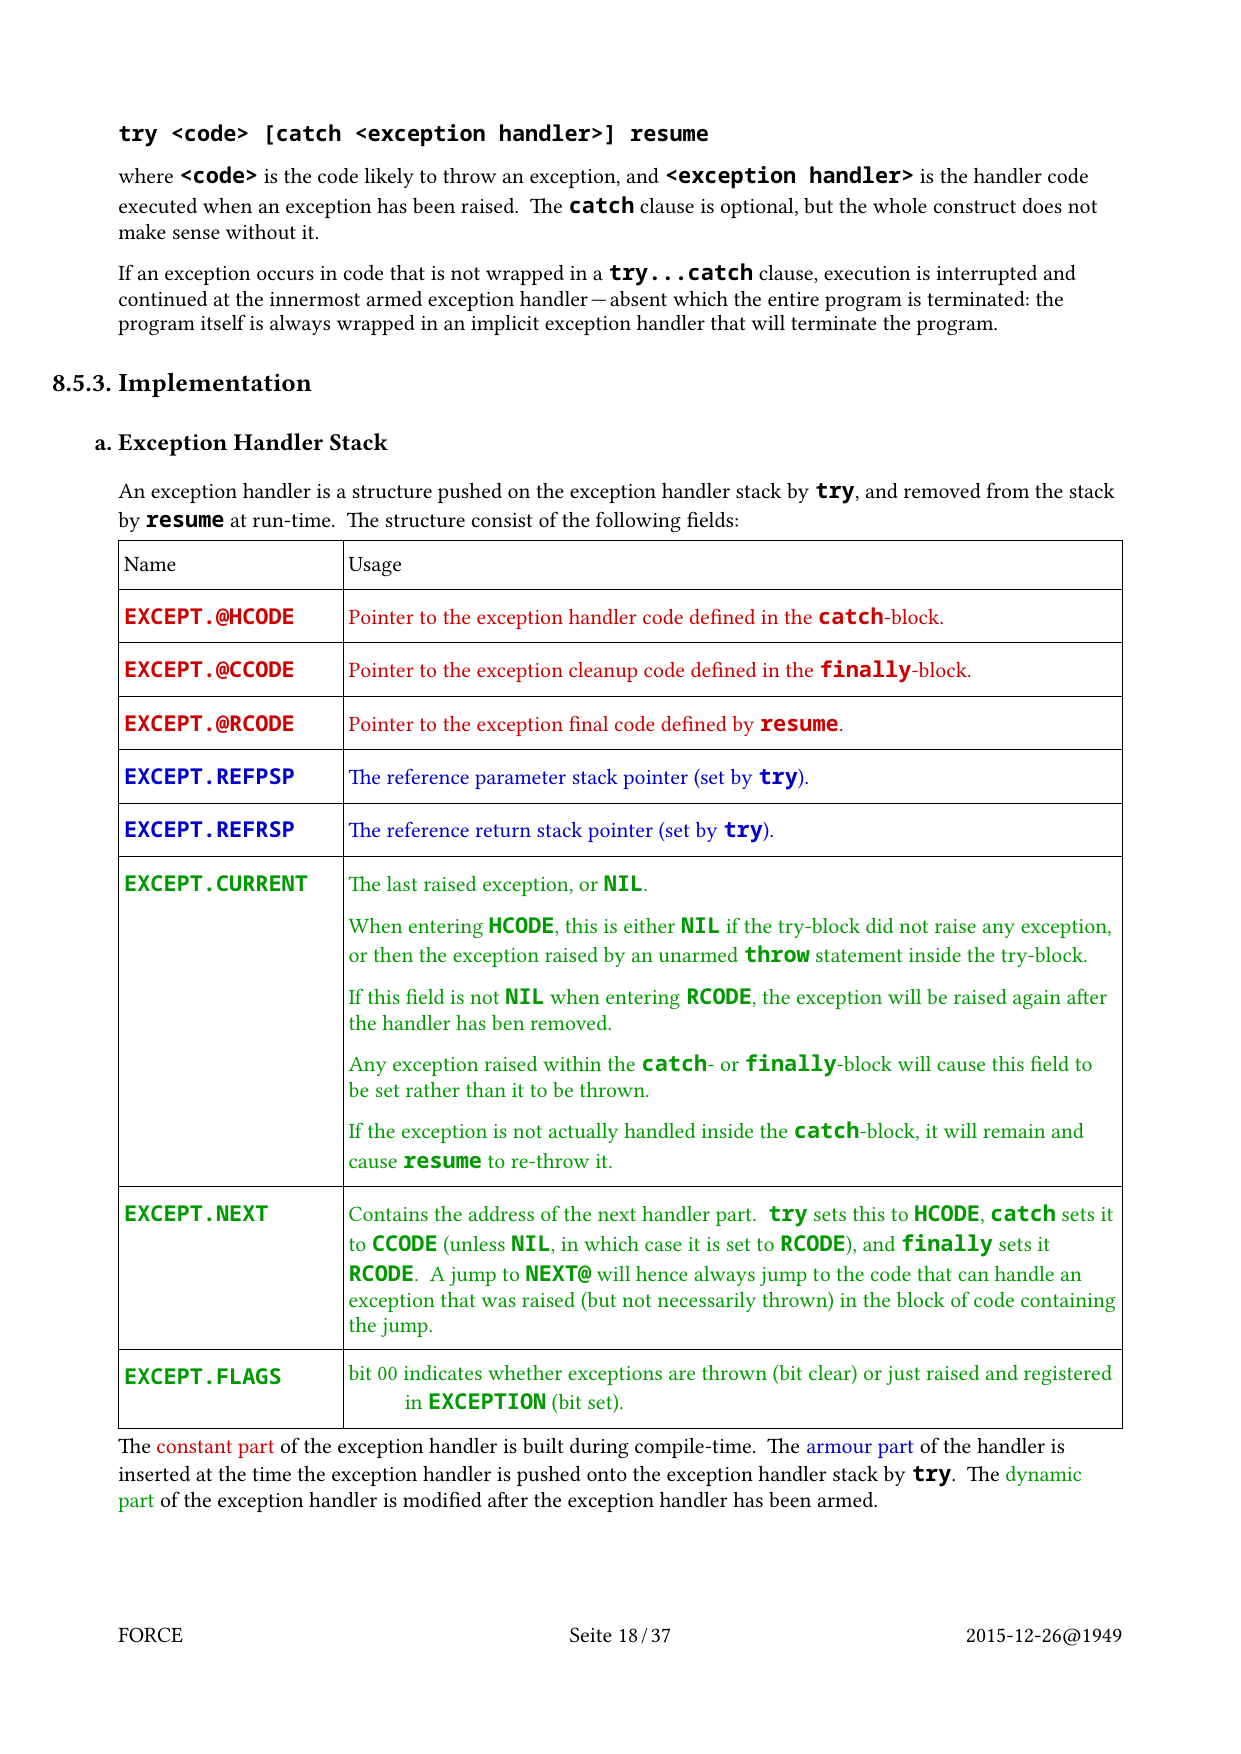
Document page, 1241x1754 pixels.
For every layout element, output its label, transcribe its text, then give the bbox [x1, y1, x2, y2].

subtitle Exception Handler Stack [118, 429, 1122, 456]
table_cell Contains the address of the next handler part. try sets this to HCODE, catch sets it to CCODE (unless NIL, in which case it is set to RCODE), and finally sets it RCODE. A jump to NEXT@ will hence always jump to the code that can handle an exception that was raised (but not necessarily thrown) in the block of code containing the jump. [344, 1187, 1122, 1349]
table_cell EXCEPT.CURRENT [119, 857, 343, 1186]
text where <code> is the code likely to throw an exception, and <exception handler> is the handler code executed when an exception has been raised. The catch clause is optional, but the whole construct does not make sense without it. [118, 160, 1122, 244]
table_cell EXCEPT.REFRSP [119, 804, 343, 856]
table_cell The reference return stack pointer (set by try). [344, 804, 1122, 856]
text If an exception occurs in code that is not wrapped in a try...catch clause, execution is interrupted and continued at the innermost armed exception handler — absent which the entire program is terminated: the program itself is always wrapped in an implicit exception handler that will terminate the program. [118, 257, 1122, 336]
table_cell The reference parameter stack pointer (set by try). [344, 750, 1122, 802]
table_cell Pointer to the exception cleanup code defined in the finally-block. [344, 643, 1122, 696]
table_cell EXCEPT.@RCODE [119, 697, 343, 749]
table_cell Pointer to the exception handler code defined in the catch-block. [344, 590, 1122, 642]
table_header Name [119, 541, 343, 589]
table_cell Pointer to the exception final code defined by resume. [344, 697, 1122, 749]
text The constant part of the exception handler is built during compile-time. The armour part of the handler is inserted at the time the exception handler is pushed onto the exception handler stack by try. The dynamic part of the exception handler is modified after the exception handler has been armed. [118, 1433, 1122, 1513]
text try <code> [catch <exception handler>] resume [118, 118, 1122, 148]
table_cell bit 00 indicates whether exceptions are thrown (bit clear) or just raised and registered in EXCEPTION (bit set). [344, 1350, 1122, 1427]
table_cell EXCEPT.@HCODE [119, 590, 343, 642]
table_cell EXCEPT.NEXT [119, 1187, 343, 1349]
text An exception handler is a structure pushed on the exception handler stack by try, and removed from the stack by resume at run-time. The structure consist of the following fields: [118, 474, 1122, 534]
table_cell EXCEPT.REFPSP [119, 750, 343, 802]
table_cell The last raised exception, or NIL. When entering HCODE, this is either NIL if the try-block did not raise any exception, or then the exception raised by an unarmed throw statement inside the try-block. If this field is not NIL when entering RCODE, the exception will be raised again after the handler has ben removed. Any exception raised within the catch- or finally-block will cause this field to be set rather than it to be thrown. If the exception is not actually handled inside the catch-block, it will remain and cause resume to re-throw it. [344, 857, 1122, 1186]
table_header Usage [344, 541, 1122, 589]
subtitle Implementation [118, 368, 1122, 398]
table_cell EXCEPT.FLAGS [119, 1350, 343, 1427]
table_cell EXCEPT.@CCODE [119, 643, 343, 696]
